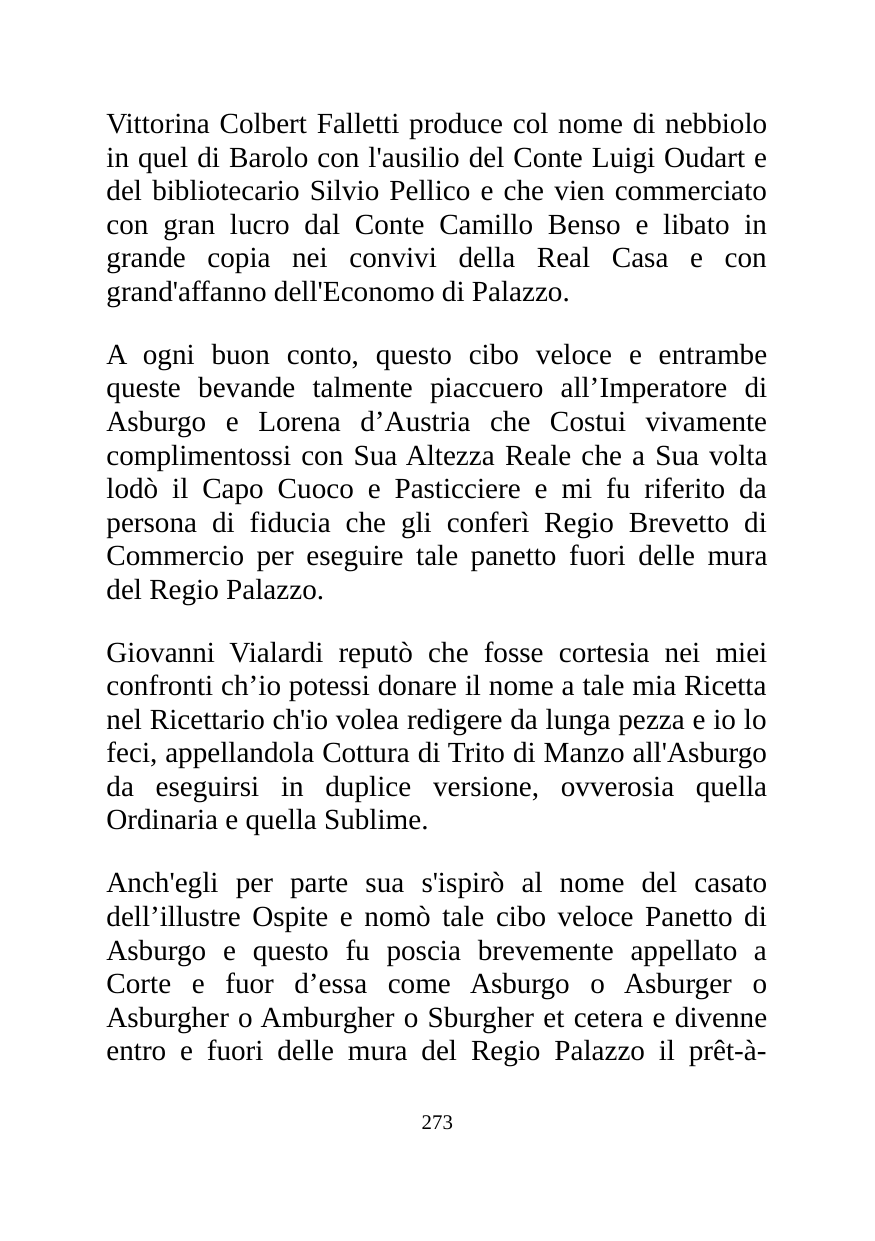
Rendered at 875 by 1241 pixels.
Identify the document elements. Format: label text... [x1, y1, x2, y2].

text A ogni buon conto, questo cibo veloce e entrambe queste bevande talmente piaccuero all’Imperatore di Asburgo e Lorena d’Austria che Costui vivamente complimentossi con Sua Altezza Reale che a Sua volta lodò il Capo Cuoco e Pasticciere e mi fu riferito da persona di fiducia che gli conferì Regio Brevetto di Commercio per eseguire tale panetto fuori delle mura del Regio Palazzo. [106, 337, 768, 605]
text Vittorina Colbert Falletti produce col nome di nebbiolo in quel di Barolo con l'ausilio del Conte Luigi Oudart e del bibliotecario Silvio Pellico e che vien commerciato con gran lucro dal Conte Camillo Benso e libato in grande copia nei convivi della Real Casa e con grand'affanno dell'Economo di Palazzo. [106, 106, 768, 307]
text Anch'egli per parte sua s'ispirò al nome del casato dell’illustre Ospite e nomò tale cibo veloce Panetto di Asburgo e questo fu poscia brevemente appellato a Corte e fuor d’essa come Asburgo o Asburger o Asburgher o Amburgher o Sburgher et cetera e divenne entro e fuori delle mura del Regio Palazzo il prêt-à- [106, 866, 768, 1067]
text Giovanni Vialardi reputò che fosse cortesia nei miei confronti ch’io potessi donare il nome a tale mia Ricetta nel Ricettario ch'io volea redigere da lunga pezza e io lo feci, appellandola Cottura di Trito di Manzo all'Asburgo da eseguirsi in duplice versione, ovverosia quella Ordinaria e quella Sublime. [106, 635, 768, 836]
